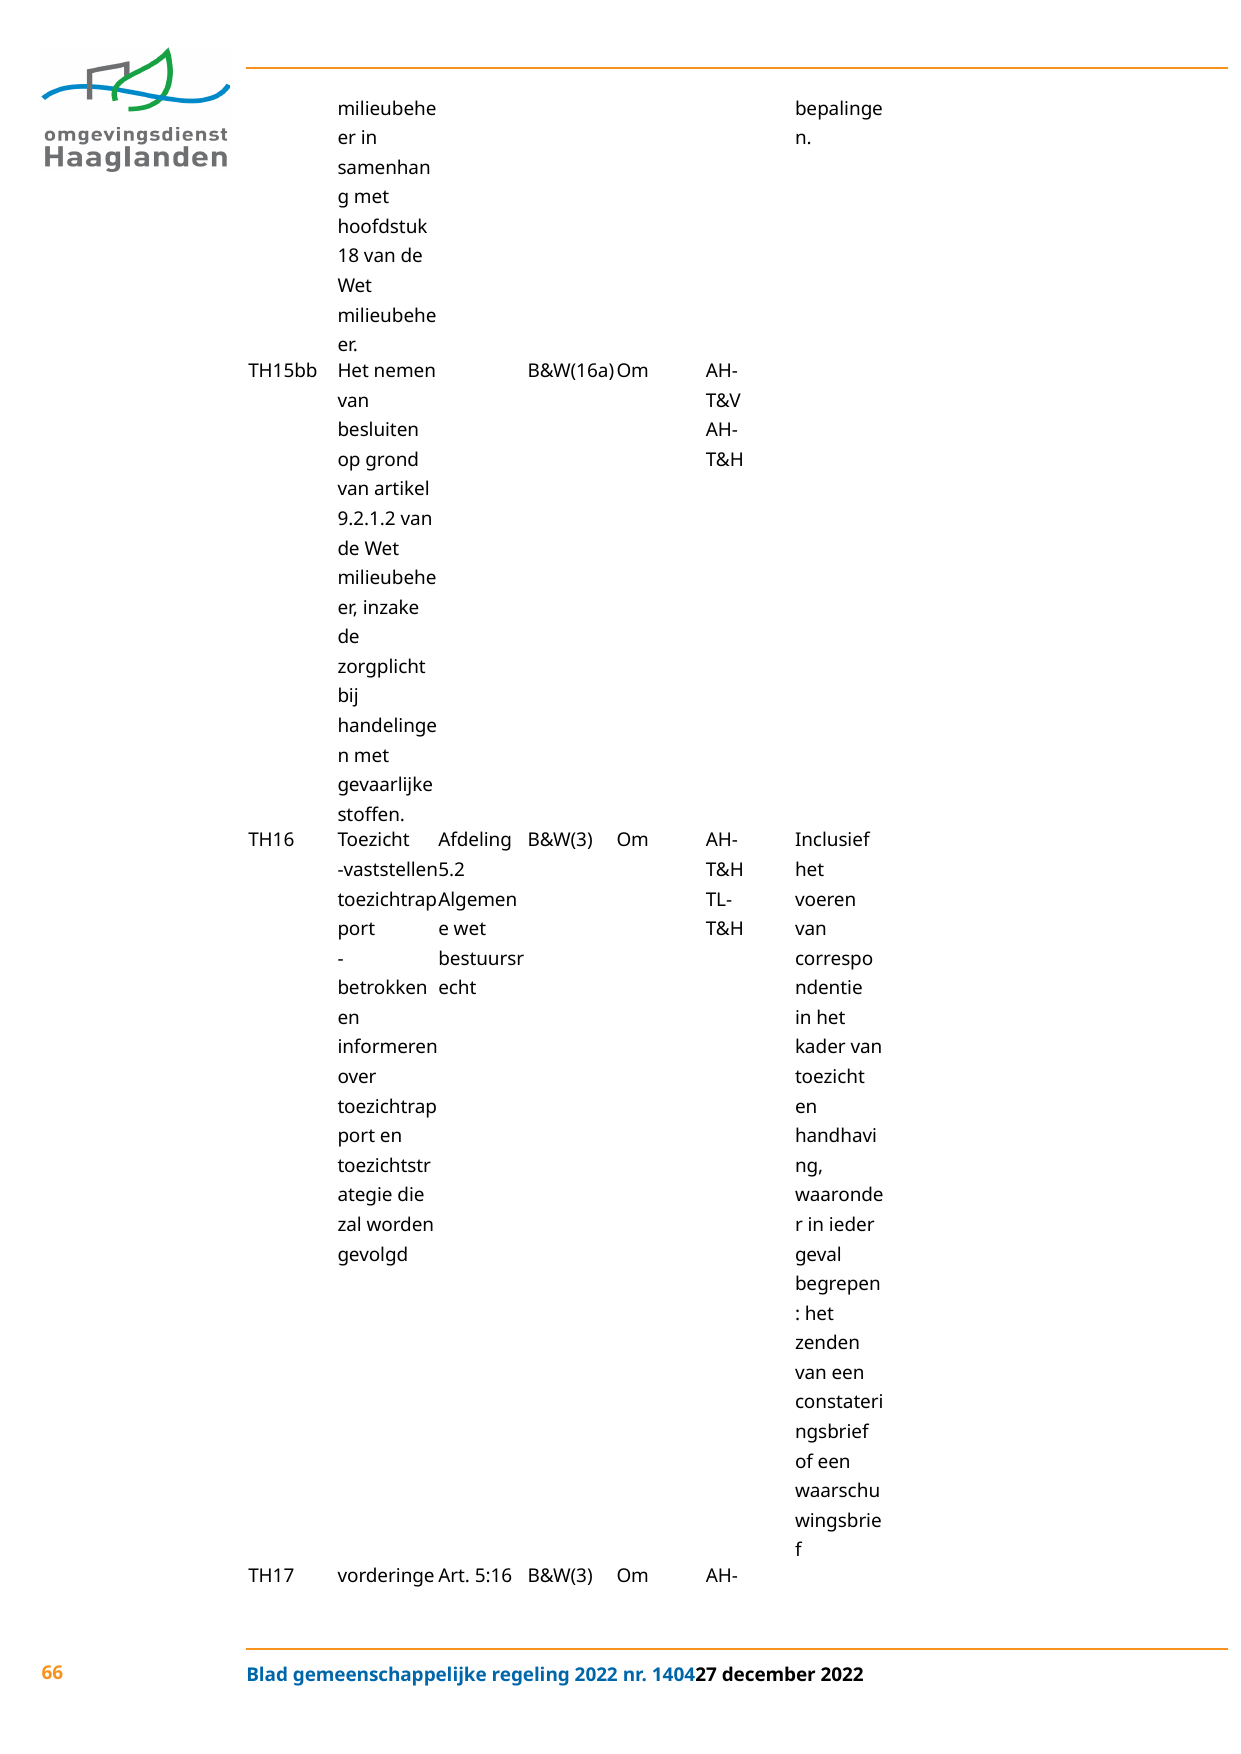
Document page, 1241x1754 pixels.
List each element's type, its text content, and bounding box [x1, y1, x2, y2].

table_cell Afdeling 5.2 Algemene wet bestuursrecht [438, 827, 527, 1562]
table_cell Om [616, 827, 706, 1562]
table_cell TH16 [248, 827, 337, 1562]
table_cell vorderinge [337, 1563, 438, 1588]
table_cell [795, 1563, 884, 1588]
table_cell bepalingen. [795, 95, 884, 357]
table_cell TH15bb [248, 357, 337, 827]
table_cell [795, 357, 884, 827]
table_cell [438, 357, 527, 827]
table_cell [884, 827, 1152, 1562]
table_cell Om [616, 357, 706, 827]
table_cell AH- [706, 1563, 795, 1588]
table_cell B&W(3) [527, 827, 616, 1562]
table_cell [884, 95, 1152, 357]
table_cell [616, 95, 706, 357]
table_cell [884, 357, 1152, 827]
table_cell B&W(16a) [527, 357, 616, 827]
table_cell Het nemen van besluiten op grond van artikel 9.2.1.2 van de Wet milieubeheer, inzake de zorgplicht bij handelingen met gevaarlijke stoffen. [337, 357, 438, 827]
table_cell [438, 95, 527, 357]
table_cell B&W(3) [527, 1563, 616, 1588]
table_cell AH- T&H TL- T&H [706, 827, 795, 1562]
table_cell Toezicht -vaststellen toezichtrapport -betrokkenen informeren over toezichtrapport en toezichtstrategie die zal worden gevolgd [337, 827, 438, 1562]
table_cell Art. 5:16 [438, 1563, 527, 1588]
table_cell TH17 [248, 1563, 337, 1588]
table_cell [527, 95, 616, 357]
table_cell AH- T&V AH- T&H [706, 357, 795, 827]
table_cell [884, 1563, 1152, 1588]
table_cell [248, 95, 337, 357]
table_cell Om [616, 1563, 706, 1588]
picture [41, 47, 231, 172]
table_cell [706, 95, 795, 357]
table_cell Inclusief het voeren van correspondentie in het kader van toezicht en handhaving, waaronder in ieder geval begrepen: het zenden van een constateringsbrief of een waarschuwingsbrief [795, 827, 884, 1562]
table_cell milieubeheer in samenhang met hoofdstuk 18 van de Wet milieubeheer. [337, 95, 438, 357]
